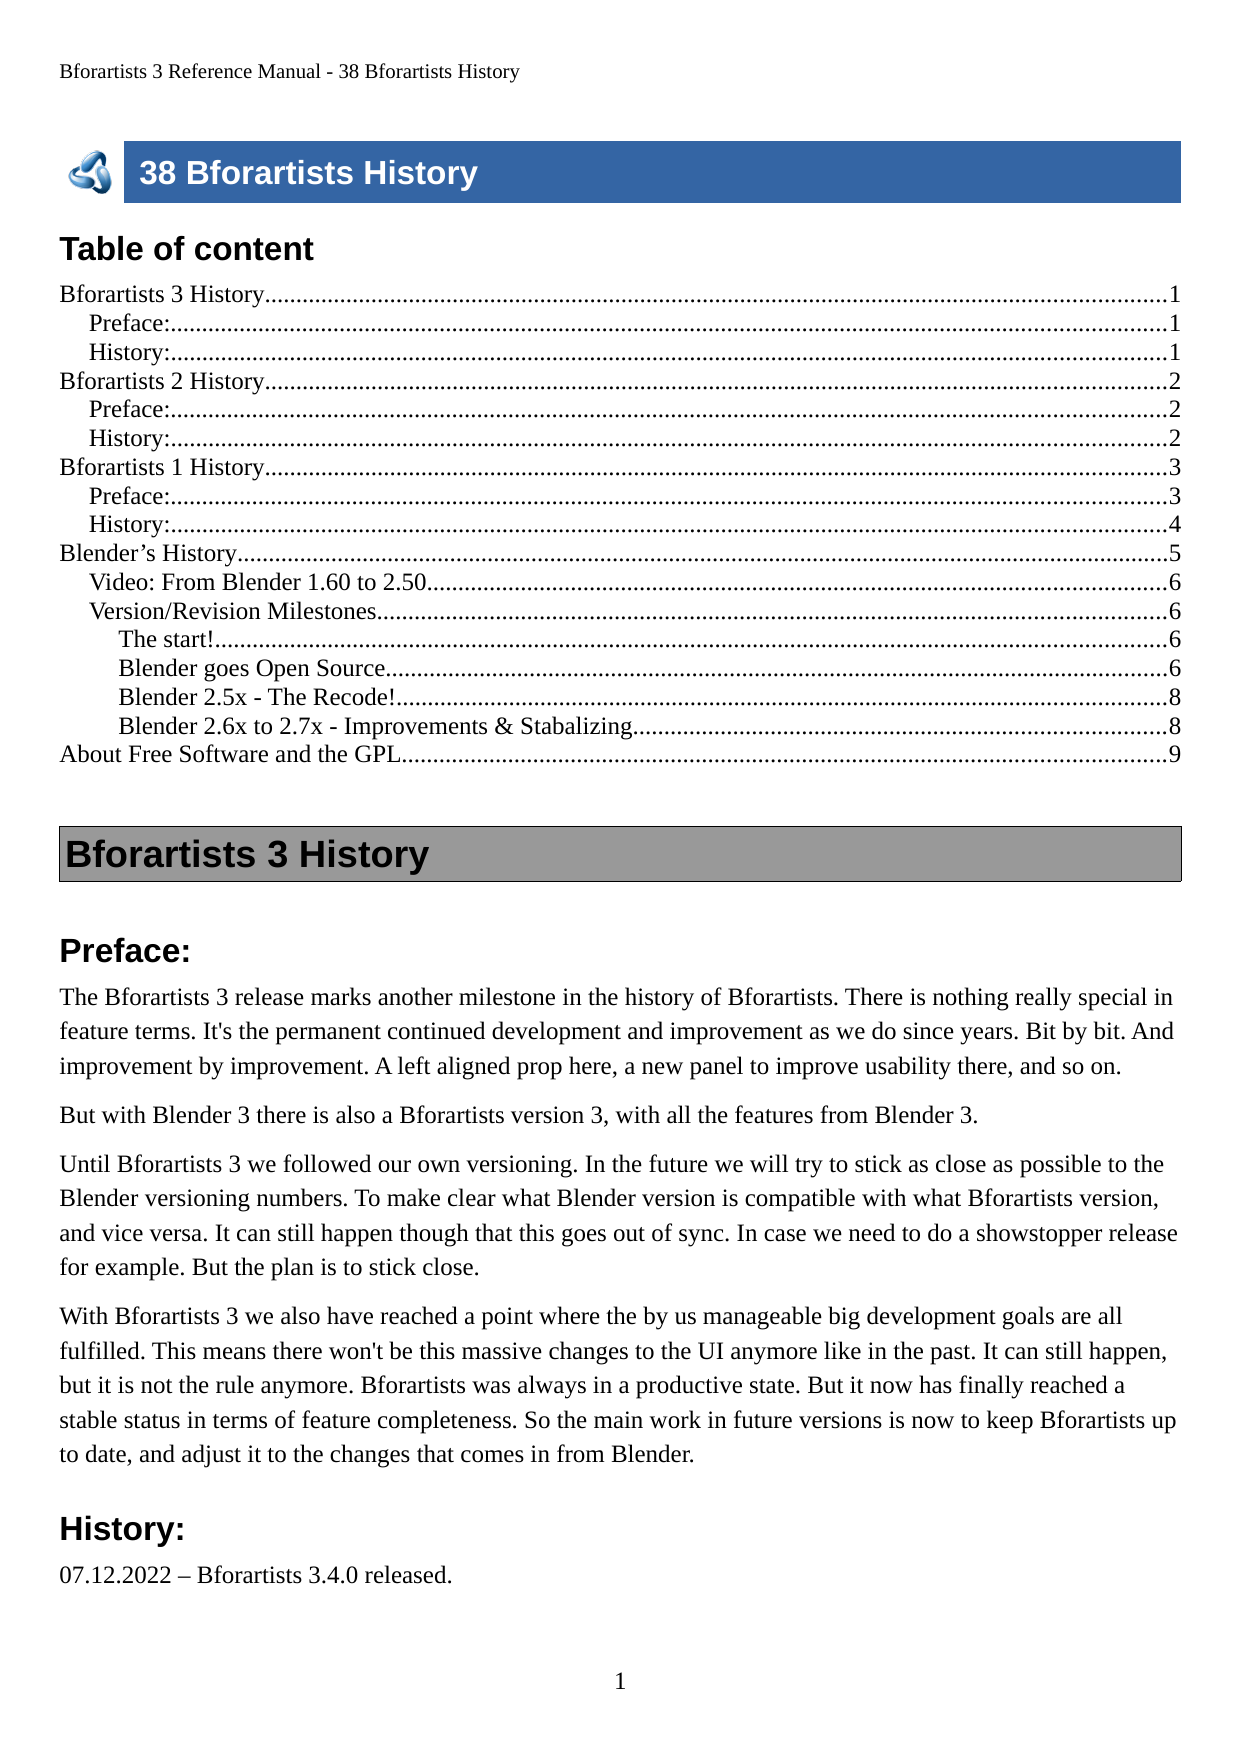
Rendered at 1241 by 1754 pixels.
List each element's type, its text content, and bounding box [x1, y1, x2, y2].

text Blender goes Open Source 6 [118, 653, 1181, 682]
text Bforartists 1 History 3 [59, 452, 1181, 481]
text Bforartists 2 History 2 [59, 366, 1181, 394]
text But with Blender 3 there is also a Bforartists version 3, with all the features from Blender 3. [59, 1100, 1181, 1128]
text Version/Revision Milestones 6 [88, 596, 1181, 624]
subtitle Table of content [59, 228, 1181, 267]
table_header [59, 141, 124, 203]
subtitle Preface: [59, 931, 1181, 969]
text History: 1 [88, 337, 1181, 366]
text Bforartists 3 History 1 [59, 279, 1181, 308]
text With Bforartists 3 we also have reached a point where the by us manageable big development goals are all fulfilled. This means there won't be this massive changes to the UI anymore like in the past. It can still happen, but it is not the rule anymore. Bforartists was always in a productive state. But it now has finally reached a stable status in terms of feature completeness. So the main work in future versions is now to keep Bforartists up to date, and adjust it to the changes that comes in from Blender. [59, 1301, 1181, 1468]
text About Free Software and the GPL 9 [59, 739, 1181, 768]
text Blender 2.6x to 2.7x - Improvements & Stabalizing 8 [118, 711, 1181, 739]
text History: 4 [88, 509, 1181, 538]
text Until Bforartists 3 we followed our own versioning. In the future we will try to stick as close as possible to the Blender versioning numbers. To make clear what Blender version is compatible with what Bforartists version, and vice versa. It can still happen though that this goes out of sync. In case we need to do a showstopper release for example. But the plan is to stick close. [59, 1149, 1181, 1281]
table_header Bforartists 3 History [60, 827, 1181, 881]
picture [65, 147, 114, 197]
text Preface: 3 [88, 481, 1181, 509]
text The start! 6 [118, 624, 1181, 653]
table_header 38 Bforartists History [124, 141, 1181, 203]
text Video: From Blender 1.60 to 2.50 6 [88, 567, 1181, 596]
text History: 2 [88, 423, 1181, 452]
text 07.12.2022 – Bforartists 3.4.0 released. [59, 1560, 1181, 1589]
text The Bforartists 3 release marks another milestone in the history of Bforartists. There is nothing really special in feature terms. It's the permanent continued development and improvement as we do since years. Bit by bit. And improvement by improvement. A left aligned prop here, a new panel to improve usability there, and so on. [59, 982, 1181, 1079]
text Preface: 1 [88, 308, 1181, 337]
text Preface: 2 [88, 394, 1181, 423]
text Blender 2.5x - The Recode! 8 [118, 682, 1181, 711]
text Blender’s History 5 [59, 538, 1181, 567]
subtitle History: [59, 1509, 1181, 1548]
